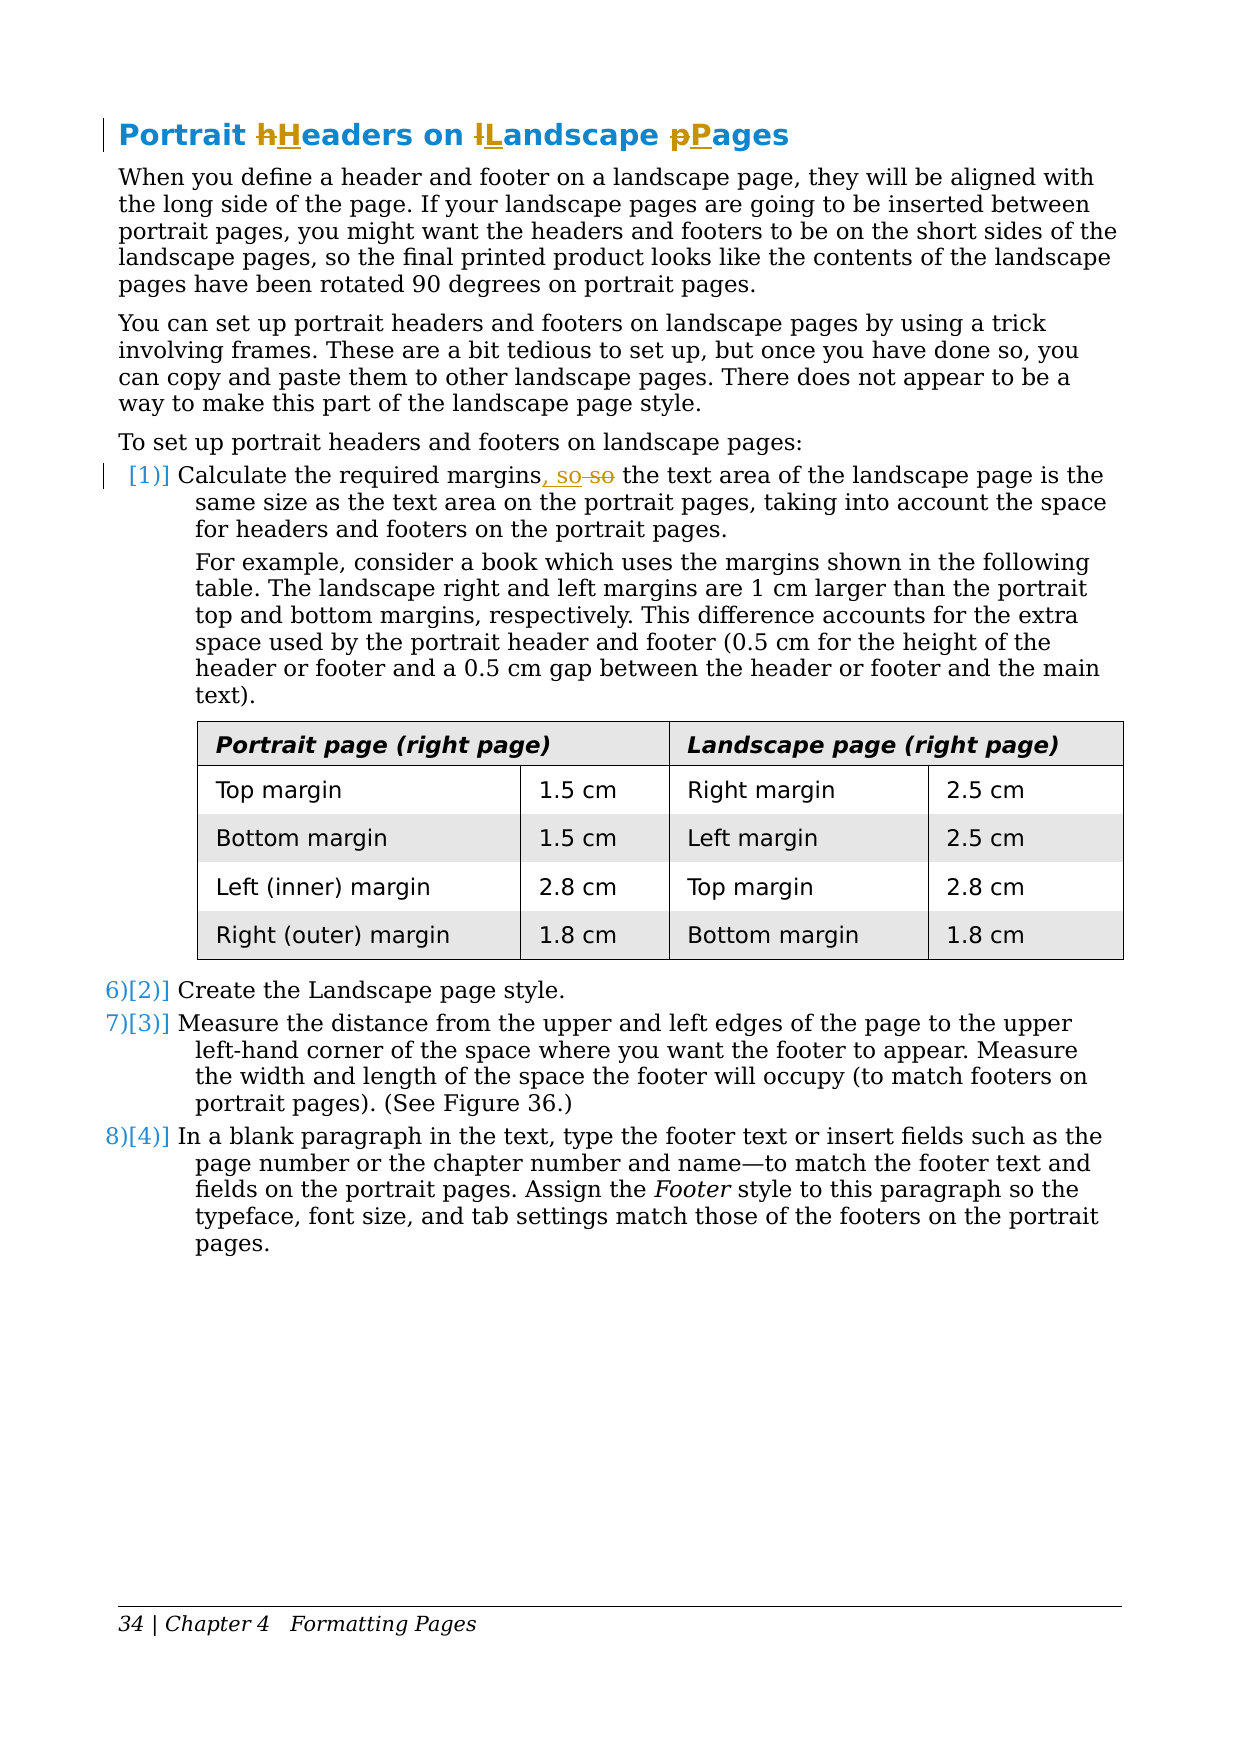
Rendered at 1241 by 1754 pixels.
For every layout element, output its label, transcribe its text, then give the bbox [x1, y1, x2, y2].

table_cell Left (inner) margin [198, 862, 520, 911]
table_cell Left margin [670, 814, 928, 862]
table_header Landscape page (right page) [670, 722, 1123, 765]
table_cell Right (outer) margin [198, 911, 520, 959]
table_cell 1.8 cm [521, 911, 669, 959]
table_cell 2.8 cm [521, 862, 669, 911]
table_cell Top margin [198, 766, 520, 814]
table_cell 2.8 cm [929, 862, 1123, 911]
table_cell Right margin [670, 766, 928, 814]
table_cell 2.5 cm [929, 766, 1123, 814]
subtitle Portrait Headers on Landscape Pages [118, 118, 1122, 152]
text When you define a header and footer on a landscape page, they will be aligned with the long side of the page. If your landscape pages are going to be inserted between portrait pages, you might want the headers and footers to be on the short sides of the landscape pages, so the final printed product looks like the contents of the landscape pages have been rotated 90 degrees on portrait pages. [118, 164, 1122, 298]
table_cell Bottom margin [198, 814, 520, 862]
list In a blank paragraph in the text, type the footer text or insert fields such as the page number or the chapter number and name—to match the footer text and fields on the portrait pages. Assign the Footer style to this paragraph so the typeface, font size, and tab settings match those of the footers on the portrait pages. [177, 1123, 1122, 1256]
list For example, consider a book which uses the margins shown in the following table. The landscape right and left margins are 1 cm larger than the portrait top and bottom margins, respectively. This difference accounts for the extra space used by the portrait header and footer (0.5 cm for the height of the header or footer and a 0.5 cm gap between the header or footer and the main text). [195, 549, 1122, 709]
table_cell Bottom margin [670, 911, 928, 959]
table_cell Top margin [670, 862, 928, 911]
list Create the Landscape page style. [177, 977, 1122, 1004]
list To set up portrait headers and footers on landscape pages: [118, 429, 1122, 456]
list Measure the distance from the upper and left edges of the page to the upper left-hand corner of the space where you want the footer to appear. Measure the width and length of the space the footer will occupy (to match footers on portrait pages). (See Figure 36.) [177, 1010, 1122, 1117]
table_header Portrait page (right page) [198, 722, 669, 765]
text You can set up portrait headers and footers on landscape pages by using a trick involving frames. These are a bit tedious to set up, but once you have done so, you can copy and paste them to other landscape pages. There does not appear to be a way to make this part of the landscape page style. [118, 310, 1122, 417]
table_cell 1.8 cm [929, 911, 1123, 959]
table_cell 2.5 cm [929, 814, 1123, 862]
table_cell 1.5 cm [521, 814, 669, 862]
table_cell 1.5 cm [521, 766, 669, 814]
list Calculate the required margins, so the text area of the landscape page is the same size as the text area on the portrait pages, taking into account the space for headers and footers on the portrait pages. [177, 463, 1122, 543]
